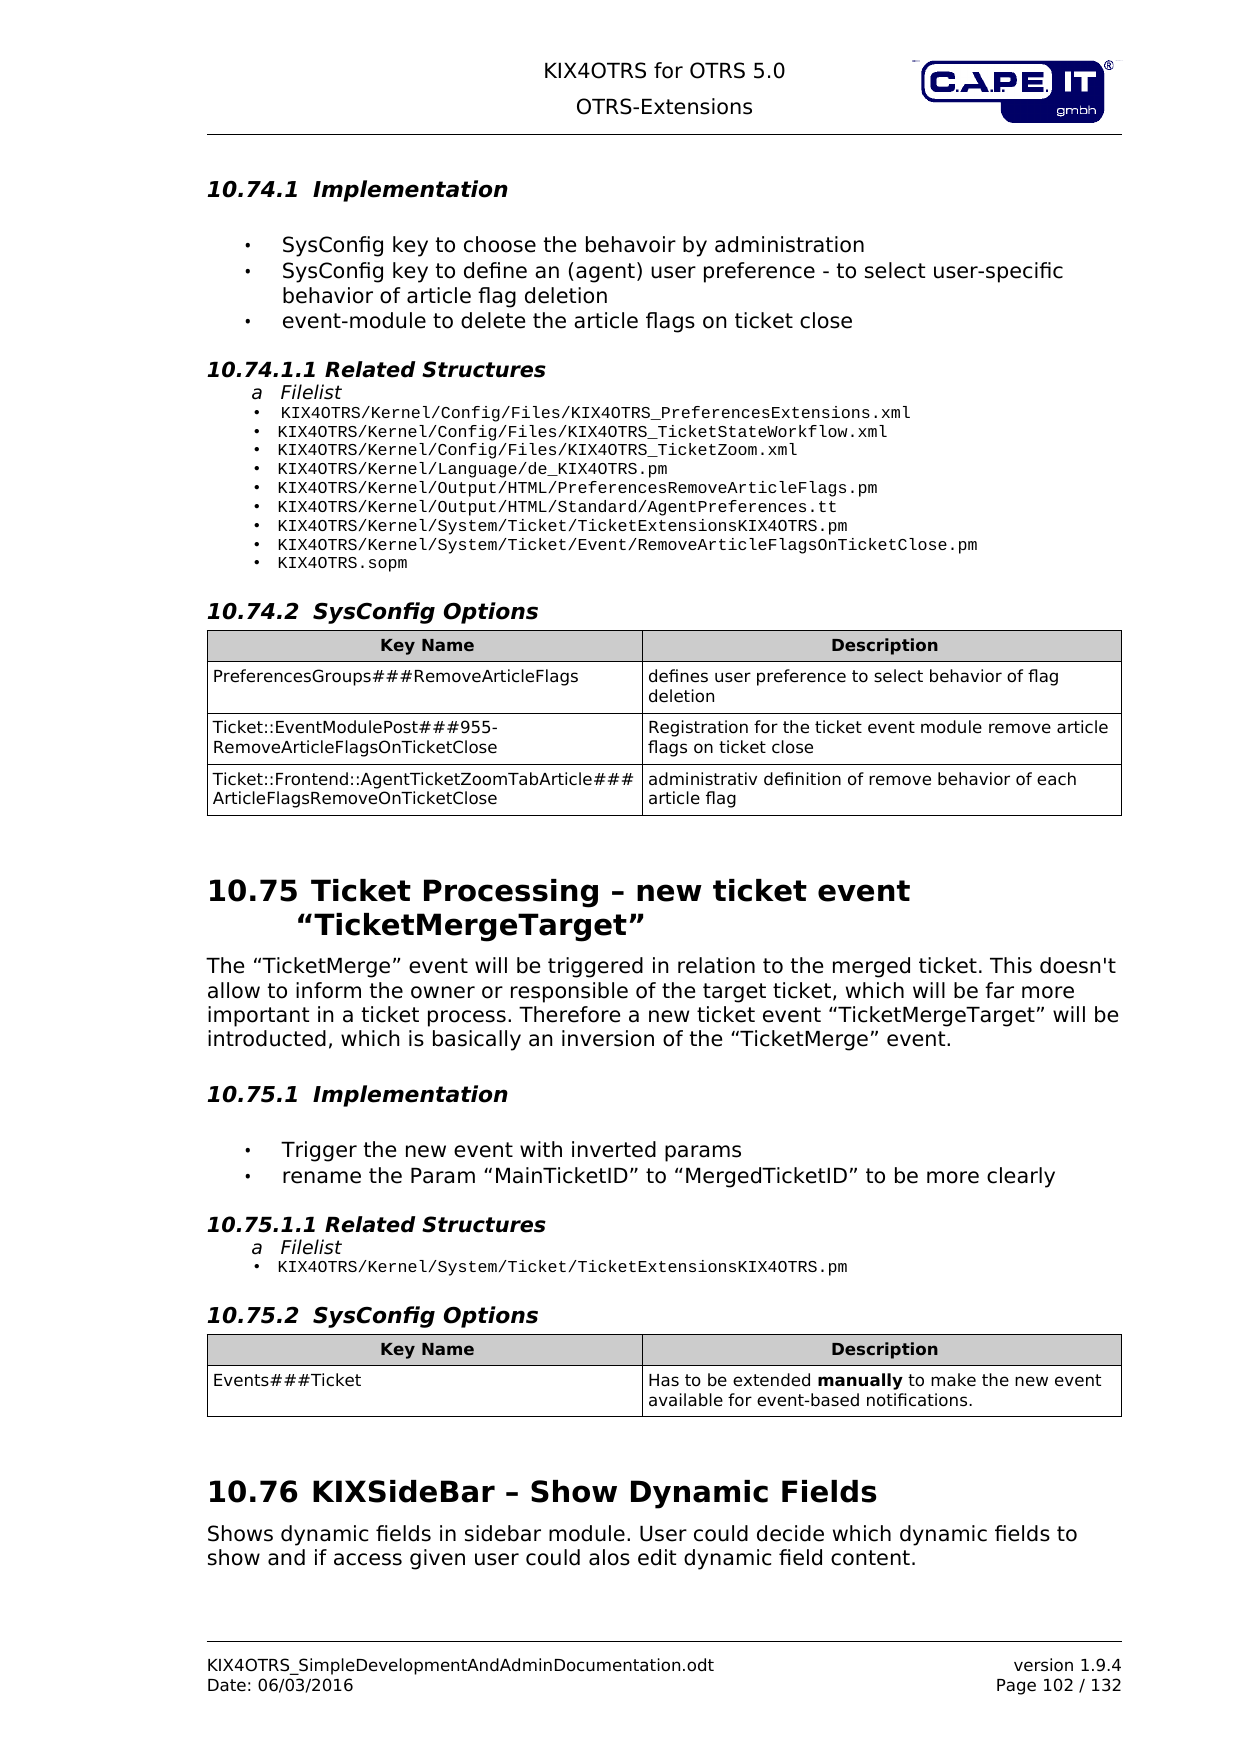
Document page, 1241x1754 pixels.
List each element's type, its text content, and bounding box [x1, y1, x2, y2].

table_header Description [643, 631, 1121, 661]
picture [921, 60, 1114, 123]
table_header Key Name [208, 1335, 642, 1365]
list rename the Param “MainTicketID” to “MergedTicketID” to be more clearly [244, 1163, 1122, 1188]
table_cell PreferencesGroups###RemoveArticleFlags [208, 662, 642, 712]
subtitle KIX4OTRS/Kernel/System/Ticket/TicketExtensionsKIX4OTRS.pm [254, 517, 1122, 536]
subtitle Implementation [207, 177, 1122, 203]
subtitle KIX4OTRS.sopm [254, 555, 1122, 574]
list event-module to delete the article flags on ticket close [244, 308, 1122, 334]
list Trigger the new event with inverted params [244, 1137, 1122, 1163]
table_cell Registration for the ticket event module remove article flags on ticket close [643, 714, 1121, 764]
subtitle KIX4OTRS/Kernel/System/Ticket/TicketExtensionsKIX4OTRS.pm [254, 1259, 1122, 1278]
subtitle KIX4OTRS/Kernel/Config/Files/KIX4OTRS_TicketZoom.xml [254, 442, 1122, 461]
subtitle Related Structures [207, 358, 1122, 382]
subtitle KIX4OTRS/Kernel/Config/Files/KIX4OTRS_TicketStateWorkflow.xml [254, 423, 1122, 442]
subtitle Related Structures [207, 1213, 1122, 1237]
list SysConfig key to define an (agent) user preference - to select user-specific behavior of article flag deletion [244, 258, 1122, 308]
table_cell Has to be extended manually to make the new event available for event-based notifications. [643, 1366, 1121, 1416]
text Shows dynamic fields in sidebar module. User could decide which dynamic fields to show and if access given user could alos edit dynamic field content. [207, 1522, 1122, 1570]
table_cell Ticket::EventModulePost###955-RemoveArticleFlagsOnTicketClose [208, 714, 642, 764]
subtitle KIXSideBar – Show Dynamic Fields [207, 1476, 1122, 1509]
subtitle SysConfig Options [207, 1303, 1122, 1328]
subtitle Filelist [251, 382, 1122, 404]
table_header Key Name [208, 631, 642, 661]
table_cell defines user preference to select behavior of flag deletion [643, 662, 1121, 712]
table_cell Ticket::Frontend::AgentTicketZoomTabArticle###ArticleFlagsRemoveOnTicketClose [208, 765, 642, 815]
subtitle KIX4OTRS/Kernel/System/Ticket/Event/RemoveArticleFlagsOnTicketClose.pm [254, 536, 1122, 555]
subtitle KIX4OTRS/Kernel/Config/Files/KIX4OTRS_PreferencesExtensions.xml [254, 404, 1122, 423]
list SysConfig key to choose the behavoir by administration [244, 233, 1122, 258]
subtitle KIX4OTRS/Kernel/Language/de_KIX4OTRS.pm [254, 461, 1122, 480]
table_header Description [643, 1335, 1121, 1365]
subtitle KIX4OTRS/Kernel/Output/HTML/PreferencesRemoveArticleFlags.pm [254, 480, 1122, 498]
subtitle KIX4OTRS/Kernel/Output/HTML/Standard/AgentPreferences.tt [254, 498, 1122, 517]
table_cell Events###Ticket [208, 1366, 642, 1416]
subtitle Ticket Processing – new ticket event “TicketMergeTarget” [207, 874, 1122, 942]
subtitle Implementation [207, 1082, 1122, 1107]
subtitle SysConfig Options [207, 599, 1122, 624]
list The “TicketMerge” event will be triggered in relation to the merged ticket. This doesn't allow to inform the owner or responsible of the target ticket, which will be far more important in a ticket process. Therefore a new ticket event “TicketMergeTarget” will be introducted, which is basically an inversion of the “TicketMerge” event. [169, 954, 1122, 1051]
subtitle Filelist [251, 1237, 1122, 1259]
table_cell administrativ definition of remove behavior of each article flag [643, 765, 1121, 815]
